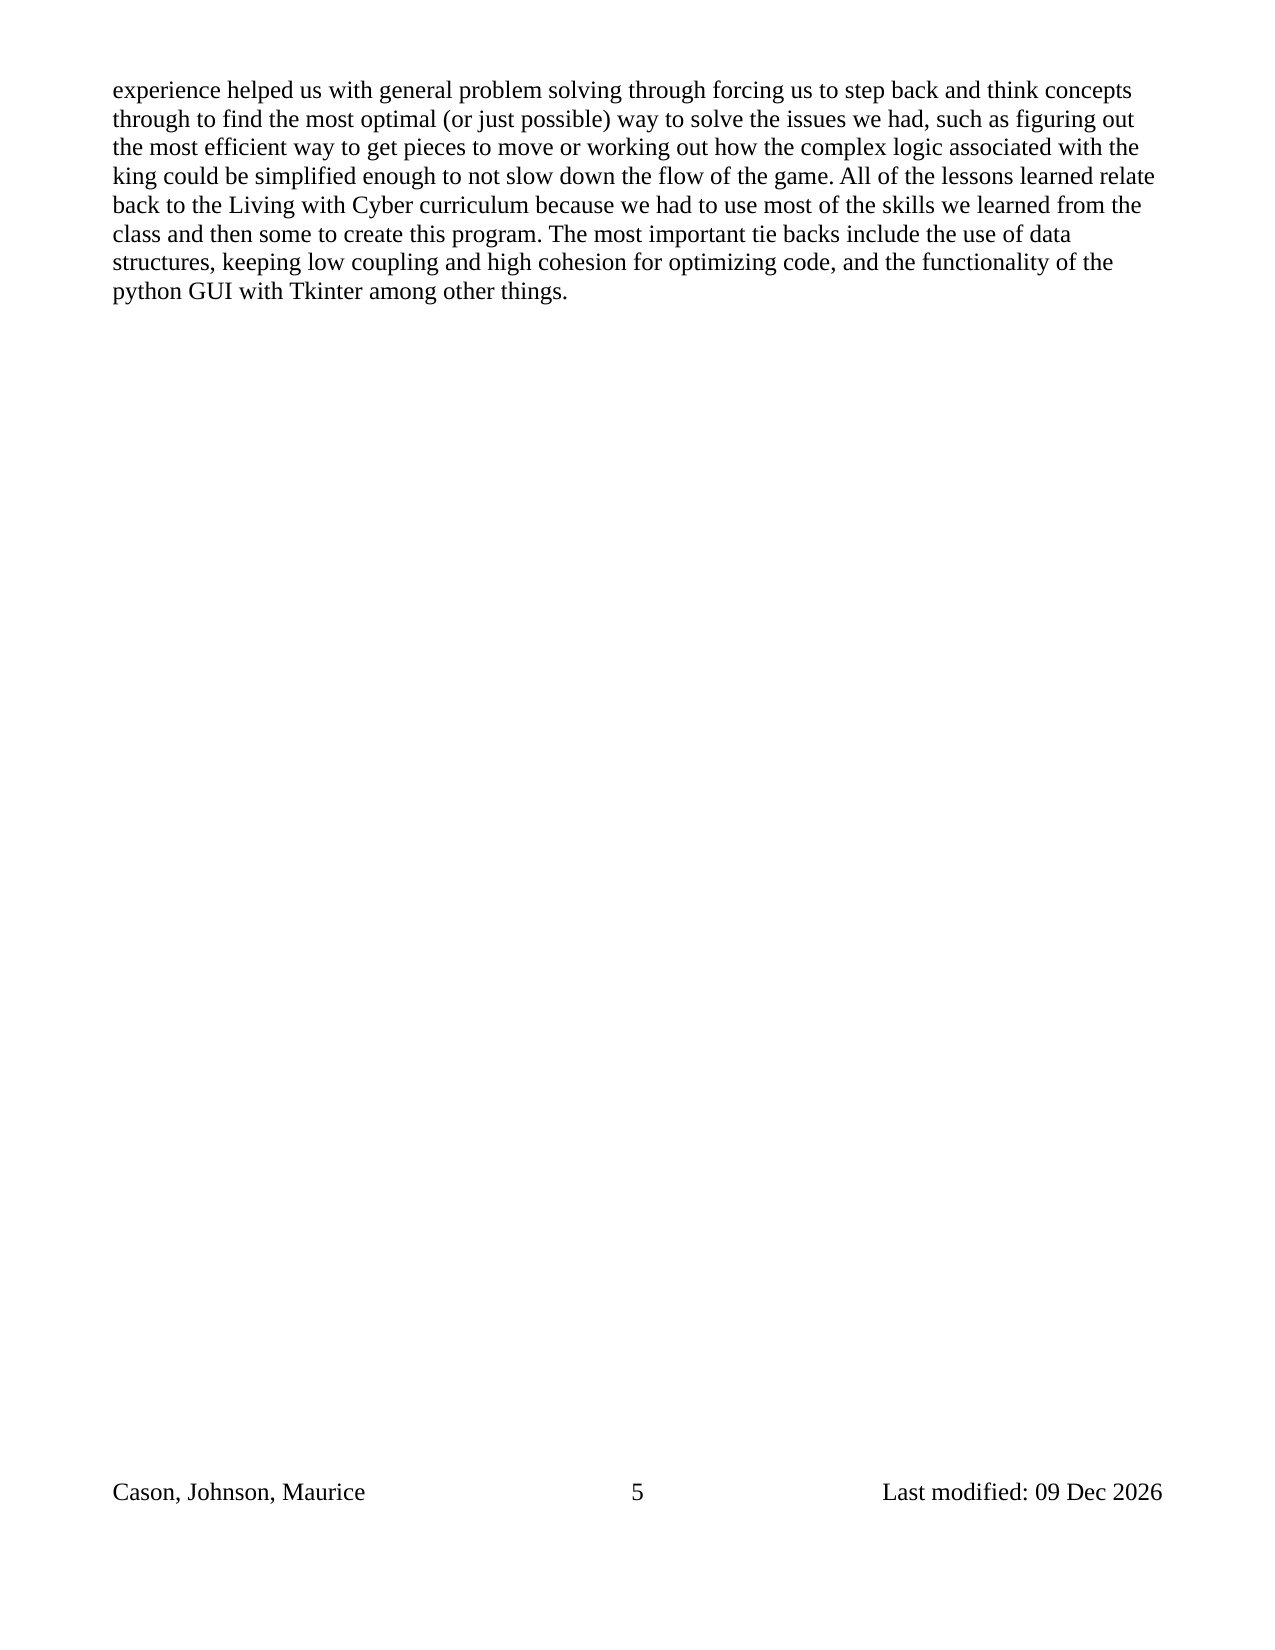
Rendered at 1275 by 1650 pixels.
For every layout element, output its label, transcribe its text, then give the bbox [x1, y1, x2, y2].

text experience helped us with general problem solving through forcing us to step back and think concepts through to find the most optimal (or just possible) way to solve the issues we had, such as figuring out the most efficient way to get pieces to move or working out how the complex logic associated with the king could be simplified enough to not slow down the flow of the game. All of the lessons learned relate back to the Living with Cyber curriculum because we had to use most of the skills we learned from the class and then some to create this program. The most important tie backs include the use of data structures, keeping low coupling and high cohesion for optimizing code, and the functionality of the python GUI with Tkinter among other things. [112, 75, 1162, 305]
